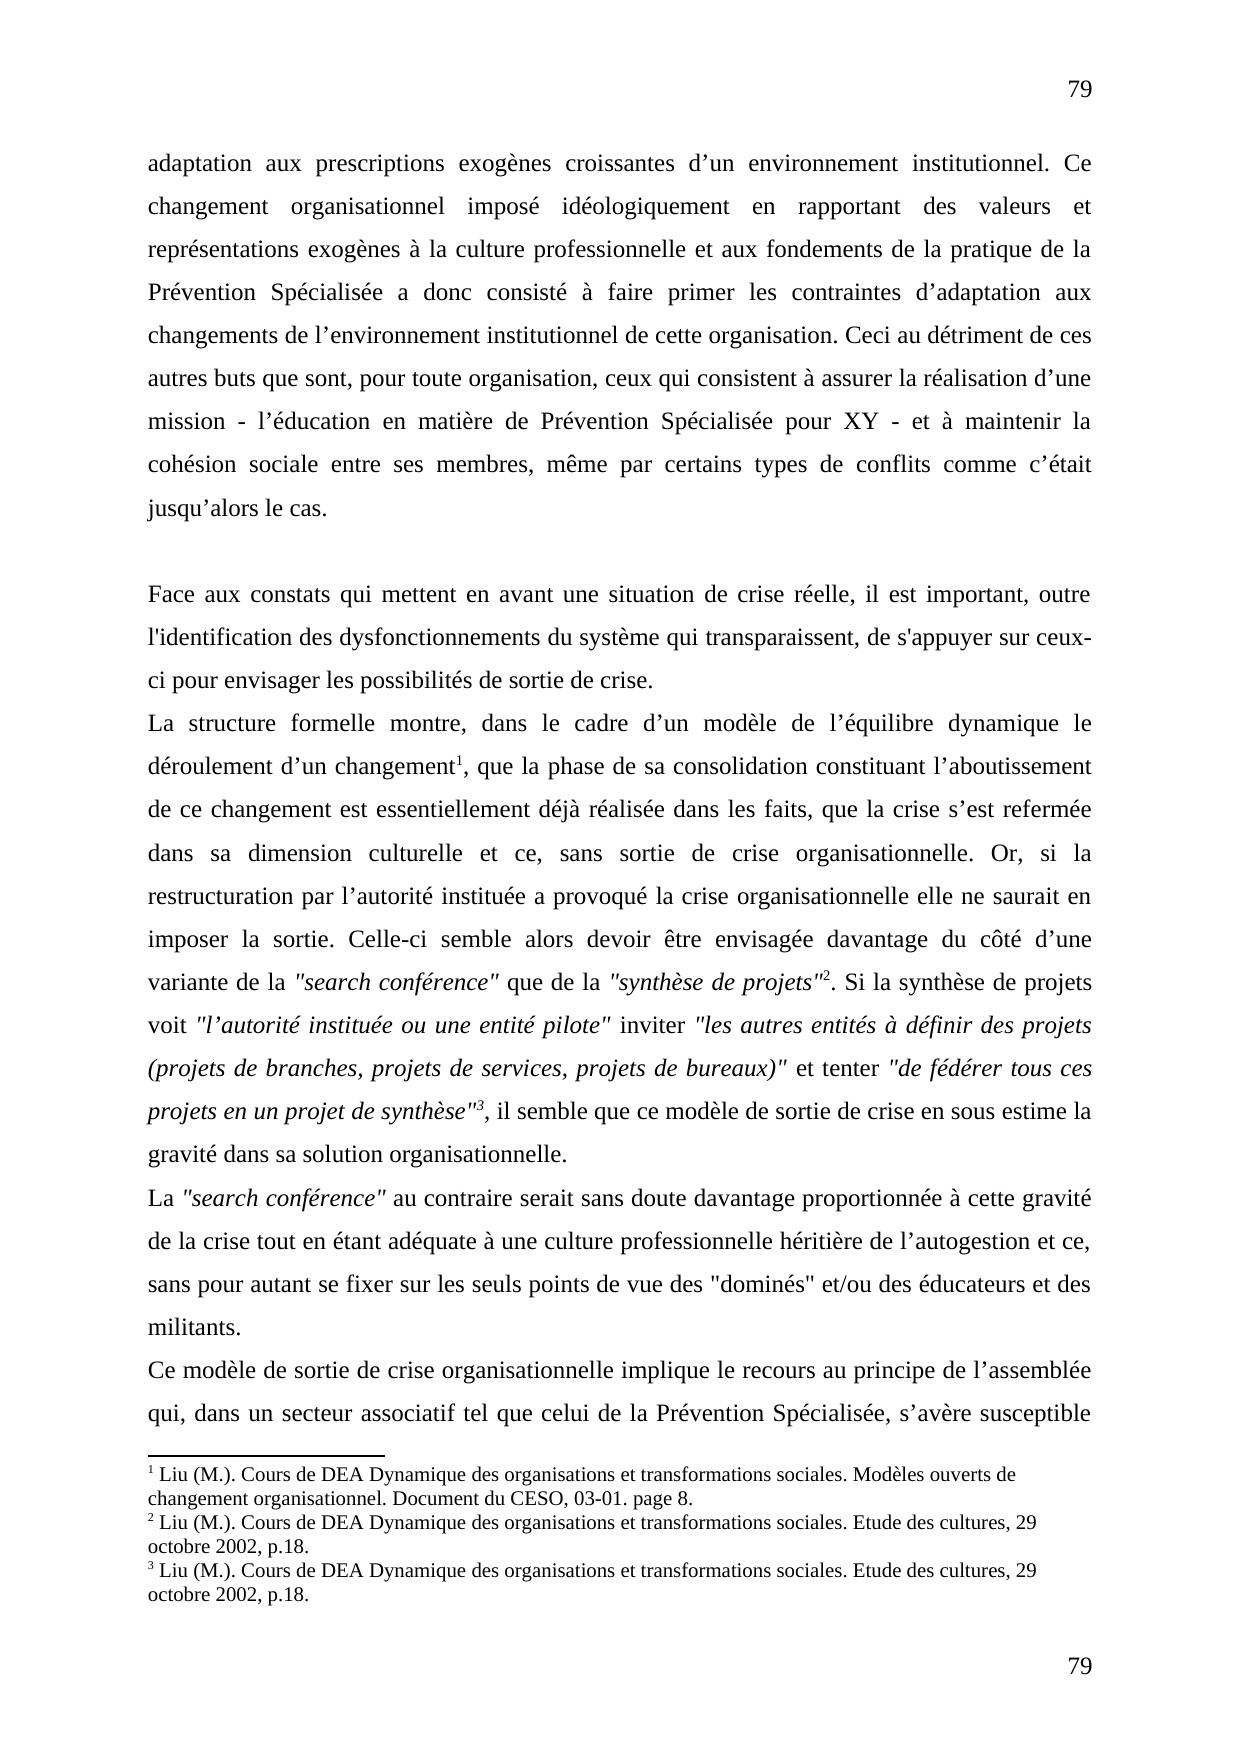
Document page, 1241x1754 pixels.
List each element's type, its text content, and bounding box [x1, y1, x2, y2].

text Liu (M.). Cours de DEA Dynamique des organisations et transformations sociales. Etude des cultures, 29 octobre 2002, p.18. [148, 1510, 1092, 1558]
text Liu (M.). Cours de DEA Dynamique des organisations et transformations sociales. Modèles ouverts de changement organisationnel. Document du CESO, 03-01. page 8. [148, 1462, 1092, 1510]
text La "search conférence" au contraire serait sans doute davantage proportionnée à cette gravité de la crise tout en étant adéquate à une culture professionnelle héritière de l’autogestion et ce, sans pour autant se fixer sur les seuls points de vue des "dominés" et/ou des éducateurs et des militants. [148, 1183, 1092, 1341]
text Face aux constats qui mettent en avant une situation de crise réelle, il est important, outre l'identification des dysfonctionnements du système qui transparaissent, de s'appuyer sur ceux-ci pour envisager les possibilités de sortie de crise. [148, 579, 1092, 694]
text La structure formelle montre, dans le cadre d’un modèle de l’équilibre dynamique le déroulement d’un changement, que la phase de sa consolidation constituant l’aboutissement de ce changement est essentiellement déjà réalisée dans les faits, que la crise s’est refermée dans sa dimension culturelle et ce, sans sortie de crise organisationnelle. Or, si la restructuration par l’autorité instituée a provoqué la crise organisationnelle elle ne saurait en imposer la sortie. Celle-ci semble alors devoir être envisagée davantage du côté d’une variante de la "search conférence" que de la "synthèse de projets". Si la synthèse de projets voit "l’autorité instituée ou une entité pilote" inviter "les autres entités à définir des projets (projets de branches, projets de services, projets de bureaux)" et tenter "de fédérer tous ces projets en un projet de synthèse", il semble que ce modèle de sortie de crise en sous estime la gravité dans sa solution organisationnelle. [148, 708, 1092, 1168]
text Liu (M.). Cours de DEA Dynamique des organisations et transformations sociales. Etude des cultures, 29 octobre 2002, p.18. [148, 1558, 1092, 1606]
text Ce modèle de sortie de crise organisationnelle implique le recours au principe de l’assemblée qui, dans un secteur associatif tel que celui de la Prévention Spécialisée, s’avère susceptible [148, 1355, 1092, 1427]
text adaptation aux prescriptions exogènes croissantes d’un environnement institutionnel. Ce changement organisationnel imposé idéologiquement en rapportant des valeurs et représentations exogènes à la culture professionnelle et aux fondements de la pratique de la Prévention Spécialisée a donc consisté à faire primer les contraintes d’adaptation aux changements de l’environnement institutionnel de cette organisation. Ceci au détriment de ces autres buts que sont, pour toute organisation, ceux qui consistent à assurer la réalisation d’une mission - l’éducation en matière de Prévention Spécialisée pour XY - et à maintenir la cohésion sociale entre ses membres, même par certains types de conflits comme c’était jusqu’alors le cas. [148, 148, 1092, 521]
